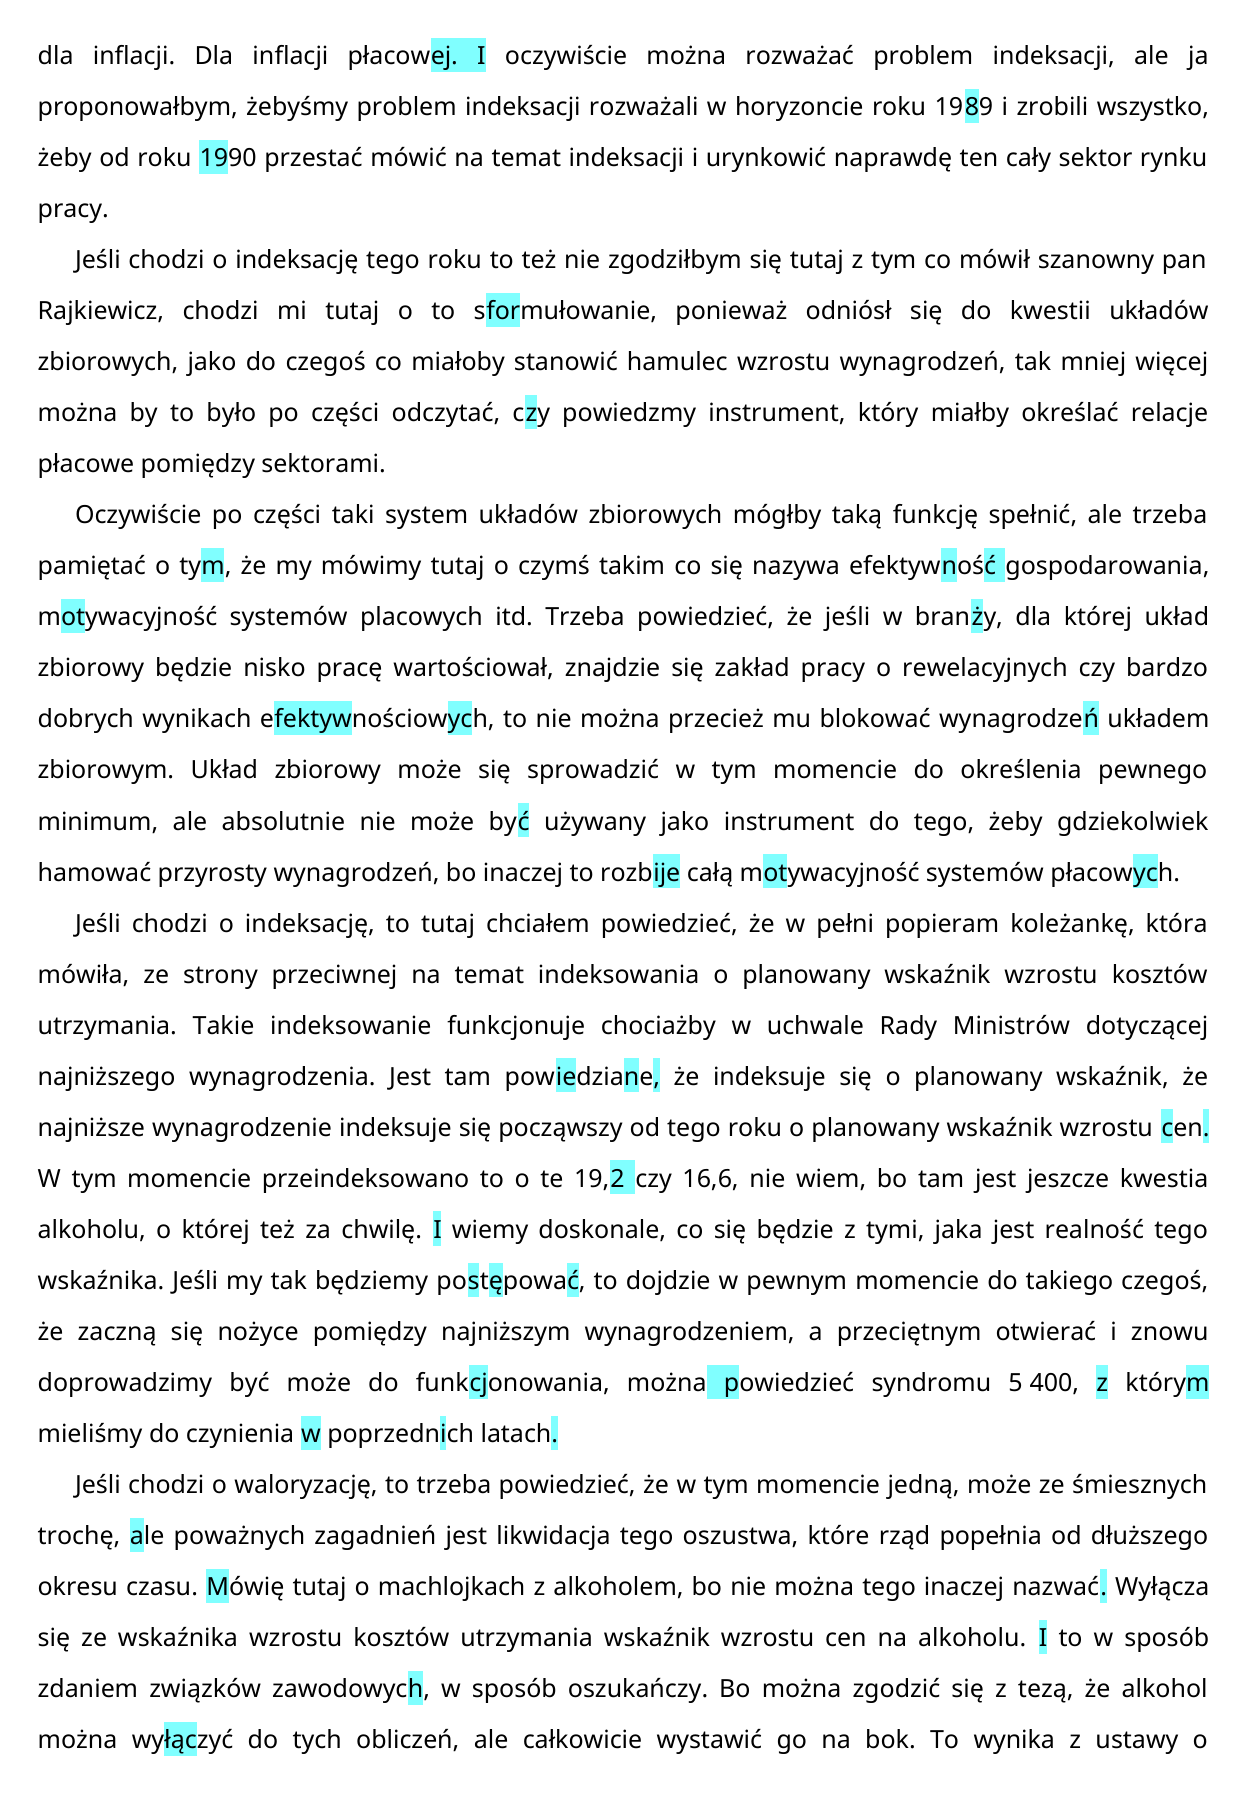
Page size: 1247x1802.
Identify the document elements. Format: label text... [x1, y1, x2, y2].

text Jeśli chodzi o indeksację tego roku to też nie zgodziłbym się tutaj z tym co mówił szanowny pan Rajkiewicz, chodzi mi tutaj o to sformułowanie, ponieważ odniósł się do kwestii układów zbiorowych, jako do czegoś co miałoby stanowić hamulec wzrostu wynagrodzeń, tak mniej więcej można by to było po części odczytać, czy powiedzmy instrument, który miałby określać relacje płacowe pomiędzy sektorami. [37, 242, 1209, 480]
text Jeśli chodzi o indeksację, to tutaj chciałem powiedzieć, że w pełni popieram koleżankę, która mówiła, ze strony przeciwnej na temat indeksowania o planowany wskaźnik wzrostu kosztów utrzymania. Takie indeksowanie funkcjonuje chociażby w uchwale Rady Ministrów dotyczącej najniższego wynagrodzenia. Jest tam powiedziane, że indeksuje się o planowany wskaźnik, że najniższe wynagrodzenie indeksuje się począwszy od tego roku o planowany wskaźnik wzrostu cen. W tym momencie przeindeksowano to o te 19,2 czy 16,6, nie wiem, bo tam jest jeszcze kwestia alkoholu, o której też za chwilę. I wiemy doskonale, co się będzie z tymi, jaka jest realność tego wskaźnika. Jeśli my tak będziemy postępować, to dojdzie w pewnym momencie do takiego czegoś, że zaczną się nożyce pomiędzy najniższym wynagrodzeniem, a przeciętnym otwierać i znowu doprowadzimy być może do funkcjonowania, można powiedzieć syndromu 5 400, z którym mieliśmy do czynienia w poprzednich latach. [37, 905, 1209, 1450]
text dla inflacji. Dla inflacji płacowej. I oczywiście można rozważać problem indeksacji, ale ja proponowałbym, żebyśmy problem indeksacji rozważali w horyzoncie roku 1989 i zrobili wszystko, żeby od roku 1990 przestać mówić na temat indeksacji i urynkowić naprawdę ten cały sektor rynku pracy. [37, 37, 1209, 225]
text Jeśli chodzi o waloryzację, to trzeba powiedzieć, że w tym momencie jedną, może ze śmiesznych trochę, ale poważnych zagadnień jest likwidacja tego oszustwa, które rząd popełnia od dłuższego okresu czasu. Mówię tutaj o machlojkach z alkoholem, bo nie można tego inaczej nazwać. Wyłącza się ze wskaźnika wzrostu kosztów utrzymania wskaźnik wzrostu cen na alkoholu. I to w sposób zdaniem związków zawodowych, w sposób oszukańczy. Bo można zgodzić się z tezą, że alkohol można wyłączyć do tych obliczeń, ale całkowicie wystawić go na bok. To wynika z ustawy o [37, 1467, 1209, 1756]
text Oczywiście po części taki system układów zbiorowych mógłby taką funkcję spełnić, ale trzeba pamiętać o tym, że my mówimy tutaj o czymś takim co się nazywa efektywność gospodarowania, motywacyjność systemów placowych itd. Trzeba powiedzieć, że jeśli w branży, dla której układ zbiorowy będzie nisko pracę wartościował, znajdzie się zakład pracy o rewelacyjnych czy bardzo dobrych wynikach efektywnościowych, to nie można przecież mu blokować wynagrodzeń układem zbiorowym. Układ zbiorowy może się sprowadzić w tym momencie do określenia pewnego minimum, ale absolutnie nie może być używany jako instrument do tego, żeby gdziekolwiek hamować przyrosty wynagrodzeń, bo inaczej to rozbije całą motywacyjność systemów płacowych. [37, 497, 1209, 888]
